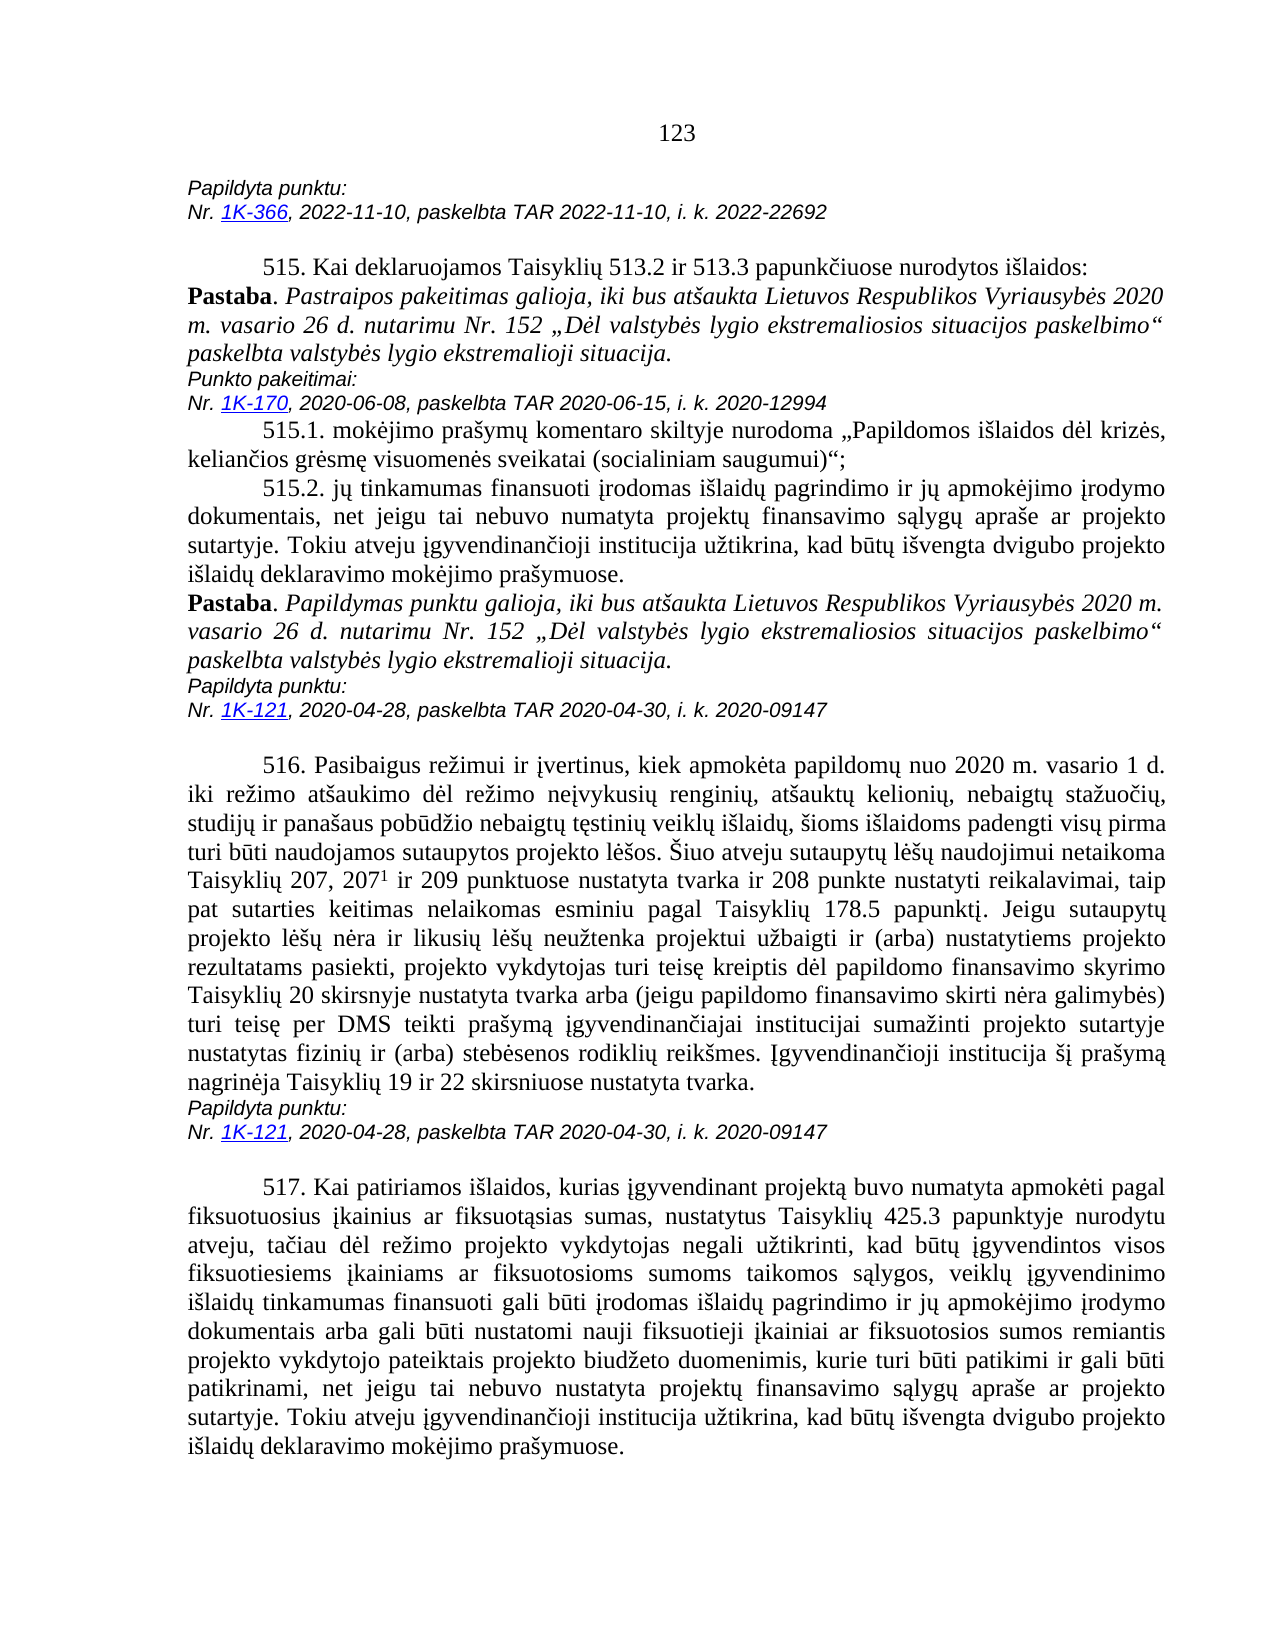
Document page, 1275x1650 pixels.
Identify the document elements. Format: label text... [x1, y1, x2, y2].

text Nr. 1K-366, 2022-11-10, paskelbta TAR 2022-11-10, i. k. 2022-22692 [187, 199, 1167, 223]
text Nr. 1K-121, 2020-04-28, paskelbta TAR 2020-04-30, i. k. 2020-09147 [187, 698, 1167, 722]
text 515.1. mokėjimo prašymų komentaro skiltyje nurodoma „Papildomos išlaidos dėl krizės, keliančios grėsmę visuomenės sveikatai (socialiniam saugumui)“; [187, 415, 1167, 473]
text 515.2. jų tinkamumas finansuoti įrodomas išlaidų pagrindimo ir jų apmokėjimo įrodymo dokumentais, net jeigu tai nebuvo numatyta projektų finansavimo sąlygų apraše ar projekto sutartyje. Tokiu atveju įgyvendinančioji institucija užtikrina, kad būtų išvengta dvigubo projekto išlaidų deklaravimo mokėjimo prašymuose. [187, 473, 1167, 588]
text 515. Kai deklaruojamos Taisyklių 513.2 ir 513.3 papunkčiuose nurodytos išlaidos: [187, 252, 1167, 281]
text Nr. 1K-170, 2020-06-08, paskelbta TAR 2020-06-15, i. k. 2020-12994 [187, 391, 1167, 415]
text Papildyta punktu: [187, 176, 1167, 199]
text Pastaba. Papildymas punktu galioja, iki bus atšaukta Lietuvos Respublikos Vyriausybės 2020 m. vasario 26 d. nutarimu Nr. 152 „Dėl valstybės lygio ekstremaliosios situacijos paskelbimo“ paskelbta valstybės lygio ekstremalioji situacija. [187, 588, 1167, 674]
text 516. Pasibaigus režimui ir įvertinus, kiek apmokėta papildomų nuo 2020 m. vasario 1 d. iki režimo atšaukimo dėl režimo neįvykusių renginių, atšauktų kelionių, nebaigtų stažuočių, studijų ir panašaus pobūdžio nebaigtų tęstinių veiklų išlaidų, šioms išlaidoms padengti visų pirma turi būti naudojamos sutaupytos projekto lėšos. Šiuo atveju sutaupytų lėšų naudojimui netaikoma Taisyklių 207, 2071 ir 209 punktuose nustatyta tvarka ir 208 punkte nustatyti reikalavimai, taip pat sutarties keitimas nelaikomas esminiu pagal Taisyklių 178.5 papunktį. Jeigu sutaupytų projekto lėšų nėra ir likusių lėšų neužtenka projektui užbaigti ir (arba) nustatytiems projekto rezultatams pasiekti, projekto vykdytojas turi teisę kreiptis dėl papildomo finansavimo skyrimo Taisyklių 20 skirsnyje nustatyta tvarka arba (jeigu papildomo finansavimo skirti nėra galimybės) turi teisę per DMS teikti prašymą įgyvendinančiajai institucijai sumažinti projekto sutartyje nustatytas fizinių ir (arba) stebėsenos rodiklių reikšmes. Įgyvendinančioji institucija šį prašymą nagrinėja Taisyklių 19 ir 22 skirsniuose nustatyta tvarka. [187, 751, 1167, 1096]
text Papildyta punktu: [187, 1096, 1167, 1119]
text Punkto pakeitimai: [187, 367, 1167, 391]
text Nr. 1K-121, 2020-04-28, paskelbta TAR 2020-04-30, i. k. 2020-09147 [187, 1119, 1167, 1143]
text Pastaba. Pastraipos pakeitimas galioja, iki bus atšaukta Lietuvos Respublikos Vyriausybės 2020 m. vasario 26 d. nutarimu Nr. 152 „Dėl valstybės lygio ekstremaliosios situacijos paskelbimo“ paskelbta valstybės lygio ekstremalioji situacija. [187, 281, 1167, 367]
text 517. Kai patiriamos išlaidos, kurias įgyvendinant projektą buvo numatyta apmokėti pagal fiksuotuosius įkainius ar fiksuotąsias sumas, nustatytus Taisyklių 425.3 papunktyje nurodytu atveju, tačiau dėl režimo projekto vykdytojas negali užtikrinti, kad būtų įgyvendintos visos fiksuotiesiems įkainiams ar fiksuotosioms sumoms taikomos sąlygos, veiklų įgyvendinimo išlaidų tinkamumas finansuoti gali būti įrodomas išlaidų pagrindimo ir jų apmokėjimo įrodymo dokumentais arba gali būti nustatomi nauji fiksuotieji įkainiai ar fiksuotosios sumos remiantis projekto vykdytojo pateiktais projekto biudžeto duomenimis, kurie turi būti patikimi ir gali būti patikrinami, net jeigu tai nebuvo nustatyta projektų finansavimo sąlygų apraše ar projekto sutartyje. Tokiu atveju įgyvendinančioji institucija užtikrina, kad būtų išvengta dvigubo projekto išlaidų deklaravimo mokėjimo prašymuose. [187, 1172, 1167, 1460]
text Papildyta punktu: [187, 674, 1167, 698]
